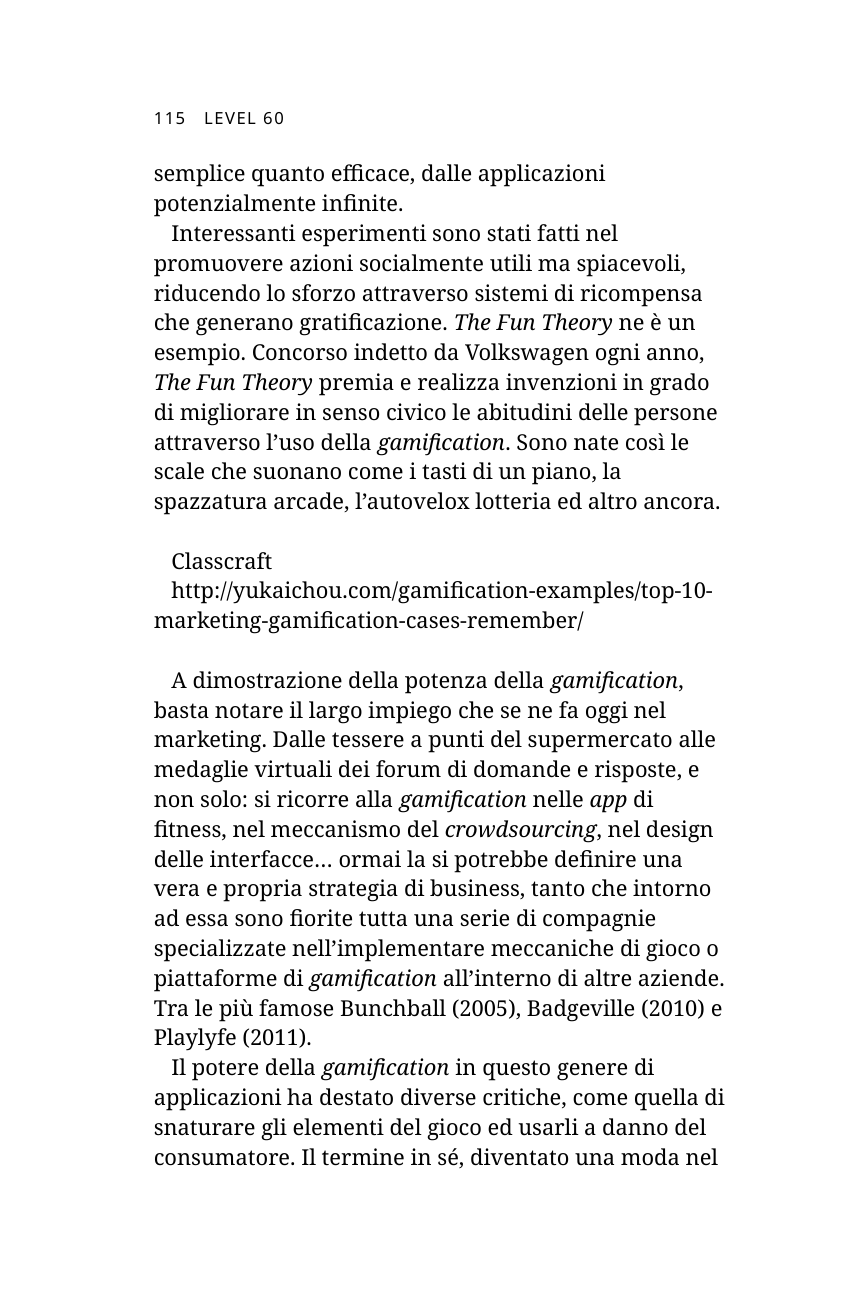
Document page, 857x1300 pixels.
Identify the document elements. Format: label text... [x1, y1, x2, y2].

text semplice quanto efficace, dalle applicazioni potenzialmente infinite. [153, 158, 732, 218]
text Il potere della gamification in questo genere di applicazioni ha destato diverse critiche, come quella di snaturare gli elementi del gioco ed usarli a danno del consumatore. Il termine in sé, diventato una moda nel [153, 1052, 732, 1171]
text http://yukaichou.com/gamification-examples/top-10-marketing-gamification-cases-remember/ [153, 576, 732, 635]
text Interessanti esperimenti sono stati fatti nel promuovere azioni socialmente utili ma spiacevoli, riducendo lo sforzo attraverso sistemi di ricompensa che generano gratificazione. The Fun Theory ne è un esempio. Concorso indetto da Volkswagen ogni anno, The Fun Theory premia e realizza invenzioni in grado di migliorare in senso civico le abitudini delle persone attraverso l’uso della gamification. Sono nate così le scale che suonano come i tasti di un piano, la spazzatura arcade, l’autovelox lotteria ed altro ancora. [153, 218, 732, 516]
text A dimostrazione della potenza della gamification, basta notare il largo impiego che se ne fa oggi nel marketing. Dalle tessere a punti del supermercato alle medaglie virtuali dei forum di domande e risposte, e non solo: si ricorre alla gamification nelle app di fitness, nel meccanismo del crowdsourcing, nel design delle interfacce… ormai la si potrebbe definire una vera e propria strategia di business, tanto che intorno ad essa sono fiorite tutta una serie di compagnie specializzate nell’implementare meccaniche di gioco o piattaforme di gamification all’interno di altre aziende. Tra le più famose Bunchball (2005), Badgeville (2010) e Playlyfe (2011). [153, 665, 732, 1052]
text Classcraft [153, 546, 732, 576]
